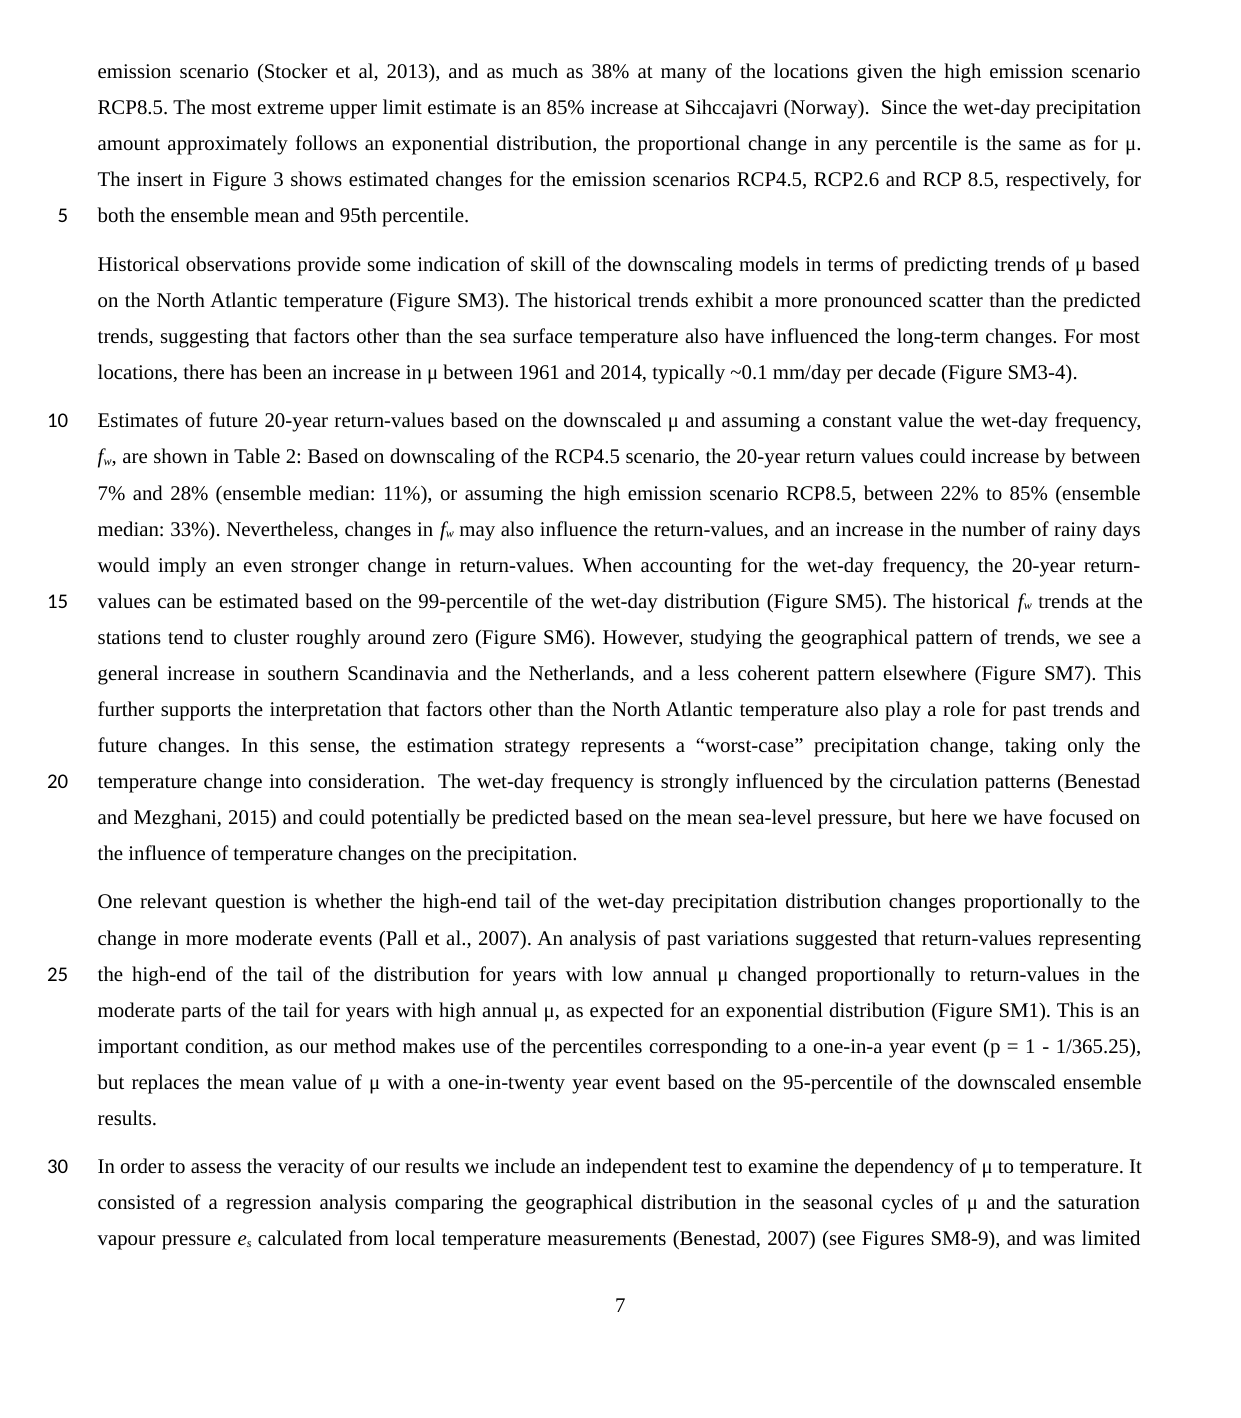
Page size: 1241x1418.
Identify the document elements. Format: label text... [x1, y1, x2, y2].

text One relevant question is whether the high-end tail of the wet-day precipitation distribution changes proportionally to the change in more moderate events (Pall et al., 2007). An analysis of past variations suggested that return-values representing the high-end of the tail of the distribution for years with low annual μ changed proportionally to return-values in the moderate parts of the tail for years with high annual μ, as expected for an exponential distribution (Figure SM1). This is an important condition, as our method makes use of the percentiles corresponding to a one-in-a year event (p = 1 - 1/365.25), but replaces the mean value of μ with a one-in-twenty year event based on the 95-percentile of the downscaled ensemble results. [97, 889, 1143, 1130]
text In order to assess the veracity of our results we include an independent test to examine the dependency of μ to temperature. It consisted of a regression analysis comparing the geographical distribution in the seasonal cycles of μ and the saturation vapour pressure es calculated from local temperature measurements (Benestad, 2007) (see Figures SM8-9), and was limited [97, 1154, 1143, 1250]
text Estimates of future 20-year return-values based on the downscaled μ and assuming a constant value the wet-day frequency, fw, are shown in Table 2: Based on downscaling of the RCP4.5 scenario, the 20-year return values could increase by between 7% and 28% (ensemble median: 11%), or assuming the high emission scenario RCP8.5, between 22% to 85% (ensemble median: 33%). Nevertheless, changes in fw may also influence the return-values, and an increase in the number of rainy days would imply an even stronger change in return-values. When accounting for the wet-day frequency, the 20-year return-values can be estimated based on the 99-percentile of the wet-day distribution (Figure SM5). The historical fw trends at the stations tend to cluster roughly around zero (Figure SM6). However, studying the geographical pattern of trends, we see a general increase in southern Scandinavia and the Netherlands, and a less coherent pattern elsewhere (Figure SM7). This further supports the interpretation that factors other than the North Atlantic temperature also play a role for past trends and future changes. In this sense, the estimation strategy represents a “worst-case” precipitation change, taking only the temperature change into consideration. The wet-day frequency is strongly influenced by the circulation patterns (Benestad and Mezghani, 2015) and could potentially be predicted based on the mean sea-level pressure, but here we have focused on the influence of temperature changes on the precipitation. [97, 408, 1143, 865]
text emission scenario (Stocker et al, 2013), and as much as 38% at many of the locations given the high emission scenario RCP8.5. The most extreme upper limit estimate is an 85% increase at Sihccajavri (Norway). Since the wet-day precipitation amount approximately follows an exponential distribution, the proportional change in any percentile is the same as for μ. The insert in Figure 3 shows estimated changes for the emission scenarios RCP4.5, RCP2.6 and RCP 8.5, respectively, for both the ensemble mean and 95th percentile. [97, 59, 1143, 227]
text Historical observations provide some indication of skill of the downscaling models in terms of predicting trends of μ based on the North Atlantic temperature (Figure SM3). The historical trends exhibit a more pronounced scatter than the predicted trends, suggesting that factors other than the sea surface temperature also have influenced the long-term changes. For most locations, there has been an increase in μ between 1961 and 2014, typically ~0.1 mm/day per decade (Figure SM3-4). [97, 252, 1143, 384]
